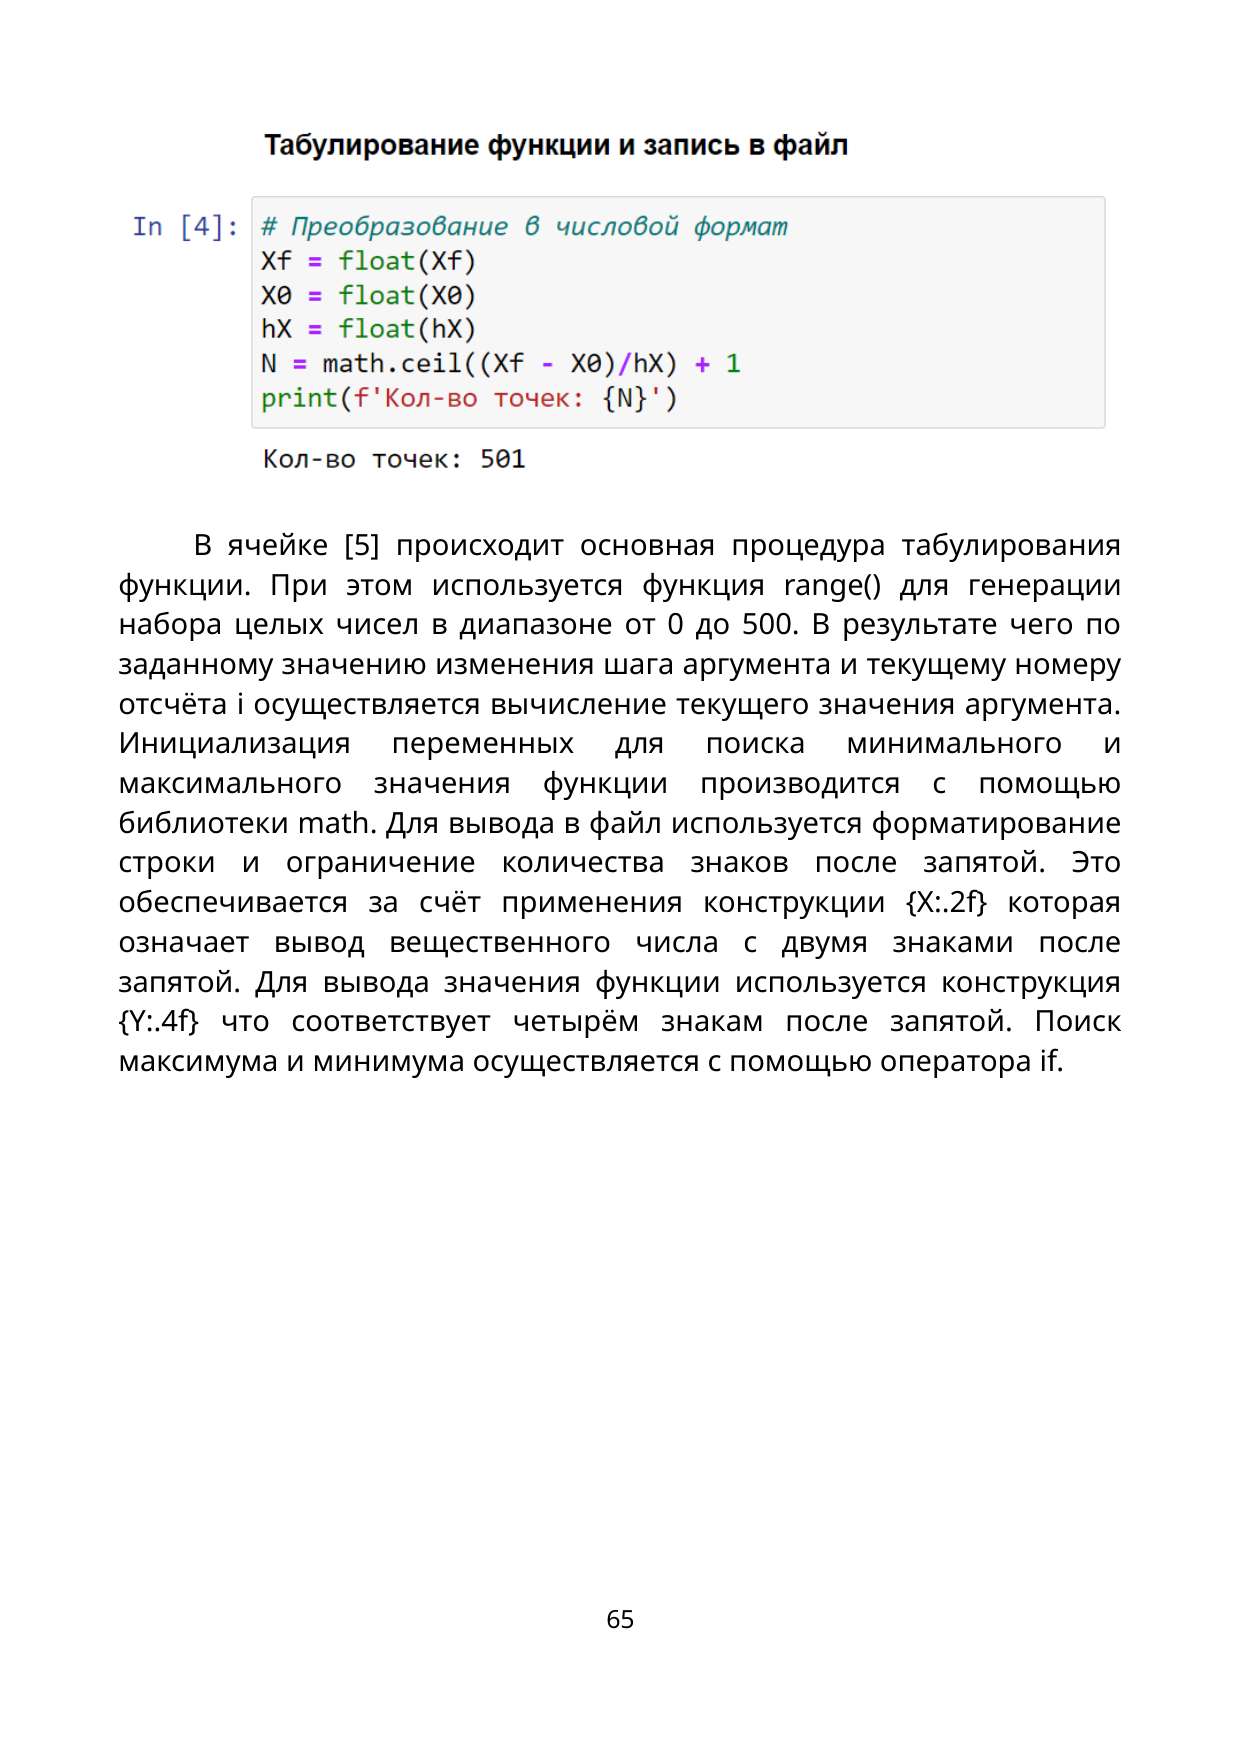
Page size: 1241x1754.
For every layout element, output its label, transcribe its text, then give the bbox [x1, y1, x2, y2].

picture [118, 118, 1123, 485]
text В ячейке [5] происходит основная процедура табулирования функции. При этом используется функция range() для генерации набора целых чисел в диапазоне от 0 до 500. В результате чего по заданному значению изменения шага аргумента и текущему номеру отсчёта i осуществляется вычисление текущего значения аргумента. Инициализация переменных для поиска минимального и максимального значения функции производится с помощью библиотеки math. Для вывода в файл используется форматирование строки и ограничение количества знаков после запятой. Это обеспечивается за счёт применения конструкции {X:.2f} которая означает вывод вещественного числа с двумя знаками после запятой. Для вывода значения функции используется конструкция {Y:.4f} что соответствует четырём знакам после запятой. Поиск максимума и минимума осуществляется с помощью оператора if. [118, 524, 1122, 1080]
